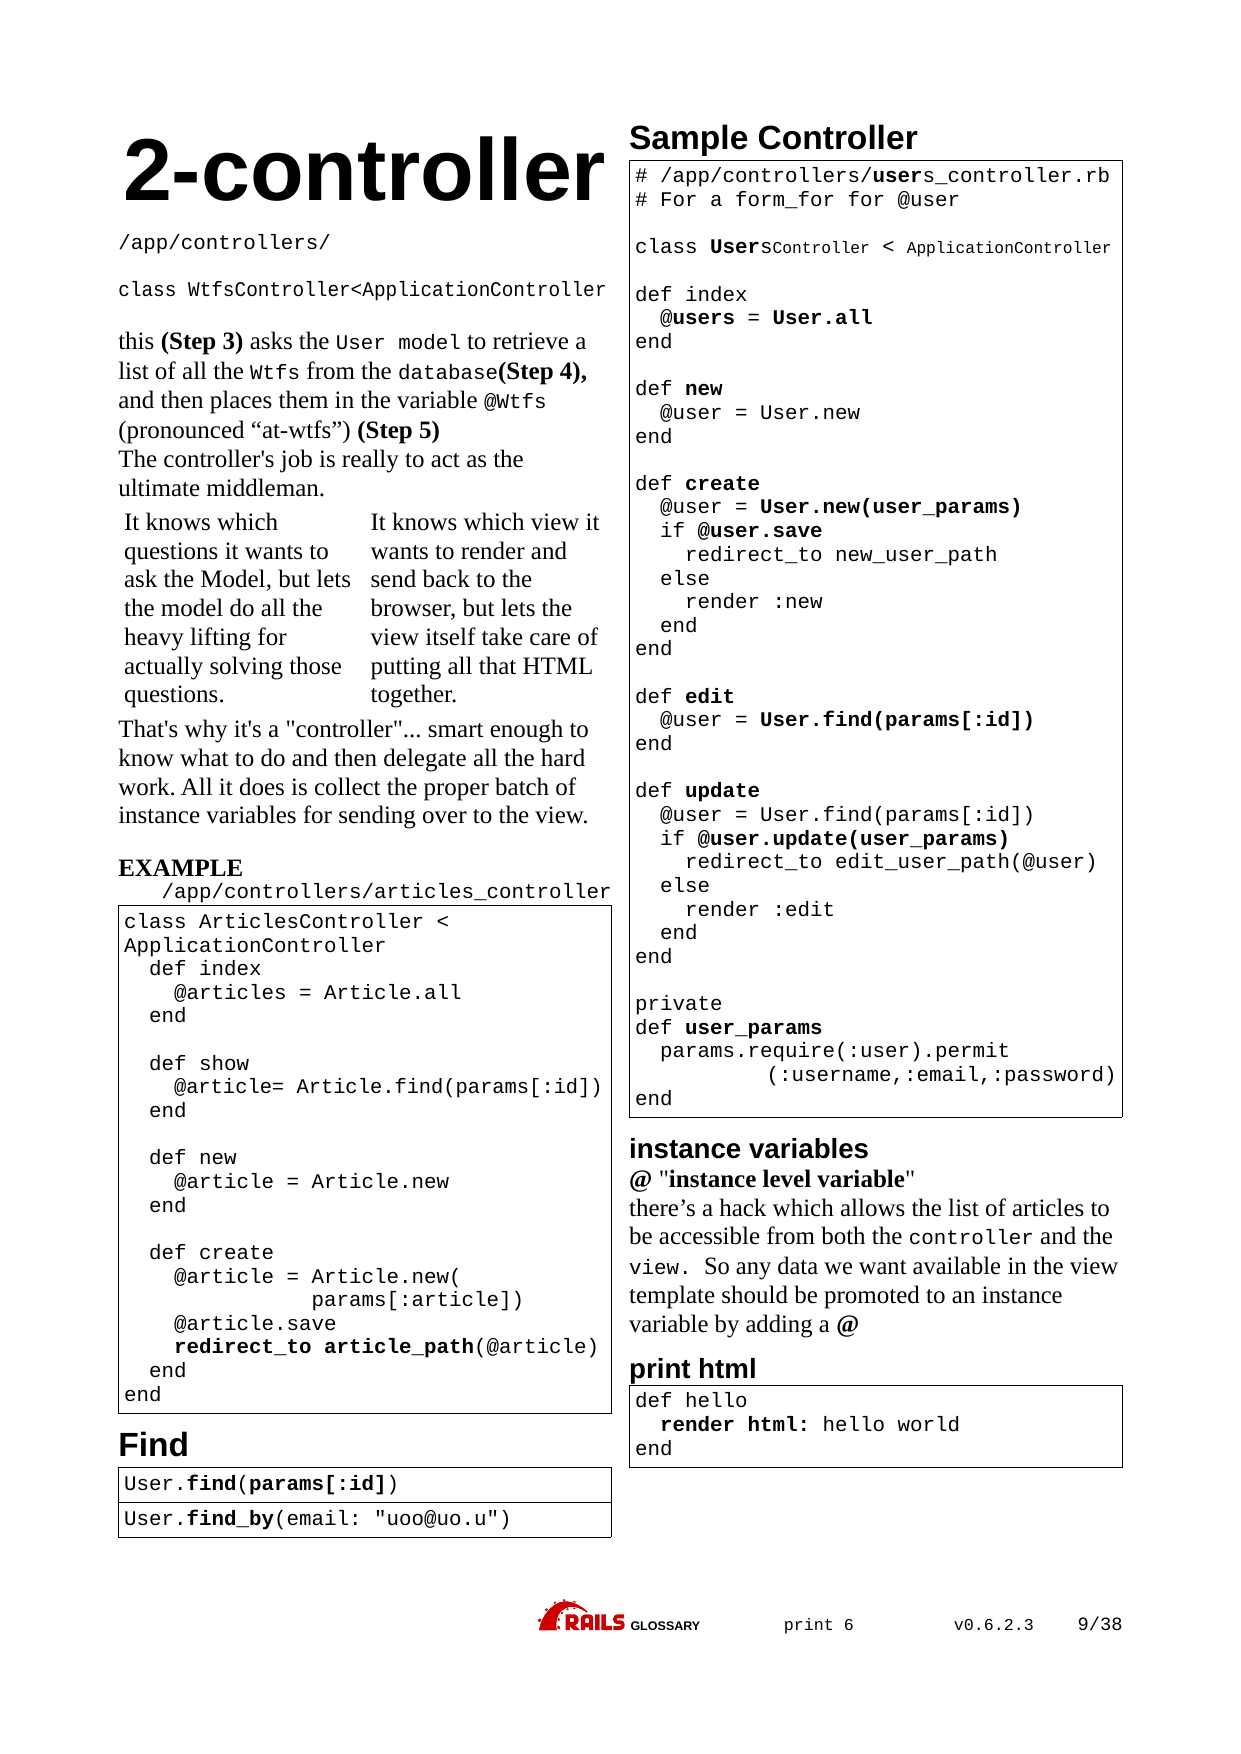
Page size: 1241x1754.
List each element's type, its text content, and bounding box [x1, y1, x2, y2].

text this (Step 3) asks the User model to retrieve a list of all the Wtfs from the database(Step 4), and then places them in the variable @Wtfs (pronounced “at-wtfs”) (Step 5) [118, 326, 611, 444]
text That's why it's a "controller"... smart enough to know what to do and then delegate all the hard work. All it does is collect the proper batch of instance variables for sending over to the view. [118, 714, 611, 829]
table_header def hello render html: hello world end [630, 1386, 1122, 1467]
text /app/controllers/ [118, 232, 611, 255]
text /app/controllers/articles_controller [118, 881, 611, 905]
subtitle 2-controller [118, 118, 611, 219]
table_cell User.find_by(email: "uoo@uo.u") [119, 1503, 611, 1537]
subtitle Find [118, 1425, 611, 1464]
text class WtfsController<ApplicationController [118, 279, 611, 303]
text there’s a hack which allows the list of articles to be accessible from both the controller and the view. So any data we want available in the view template should be promoted to an instance variable by adding a @ [629, 1193, 1122, 1338]
text @ "instance level variable" [629, 1164, 1122, 1193]
table_header It knows which view it wants to render and send back to the browser, but lets the view itself take care of putting all that HTML together. [365, 501, 611, 714]
text EXAMPLE [118, 853, 611, 881]
subtitle print html [629, 1353, 1122, 1385]
subtitle Sample Controller [629, 118, 1122, 157]
text The controller's job is really to act as the ultimate middleman. [118, 444, 611, 501]
table_header class ArticlesController < ApplicationController def index @articles = Article.all end def show @article= Article.find(params[:id]) end def new @article = Article.new end def create @article = Article.new( params[:article]) @article.save redirect_to article_path(@article) end end [119, 906, 611, 1413]
table_header It knows which questions it wants to ask the Model, but lets the model do all the heavy lifting for actually solving those questions. [118, 501, 364, 714]
table_header # /app/controllers/users_controller.rb # For a form_for for @user class UsersController < ApplicationController def index @users = User.all end def new @user = User.new end def create @user = User.new(user_params) if @user.save redirect_to new_user_path else render :new end end def edit @user = User.find(params[:id]) end def update @user = User.find(params[:id]) if @user.update(user_params) redirect_to edit_user_path(@user) else render :edit end end private def user_params params.require(:user).permit (:username,:email,:password) end [630, 161, 1122, 1117]
subtitle instance variables [629, 1132, 1122, 1164]
table_header User.find(params[:id]) [119, 1468, 611, 1502]
